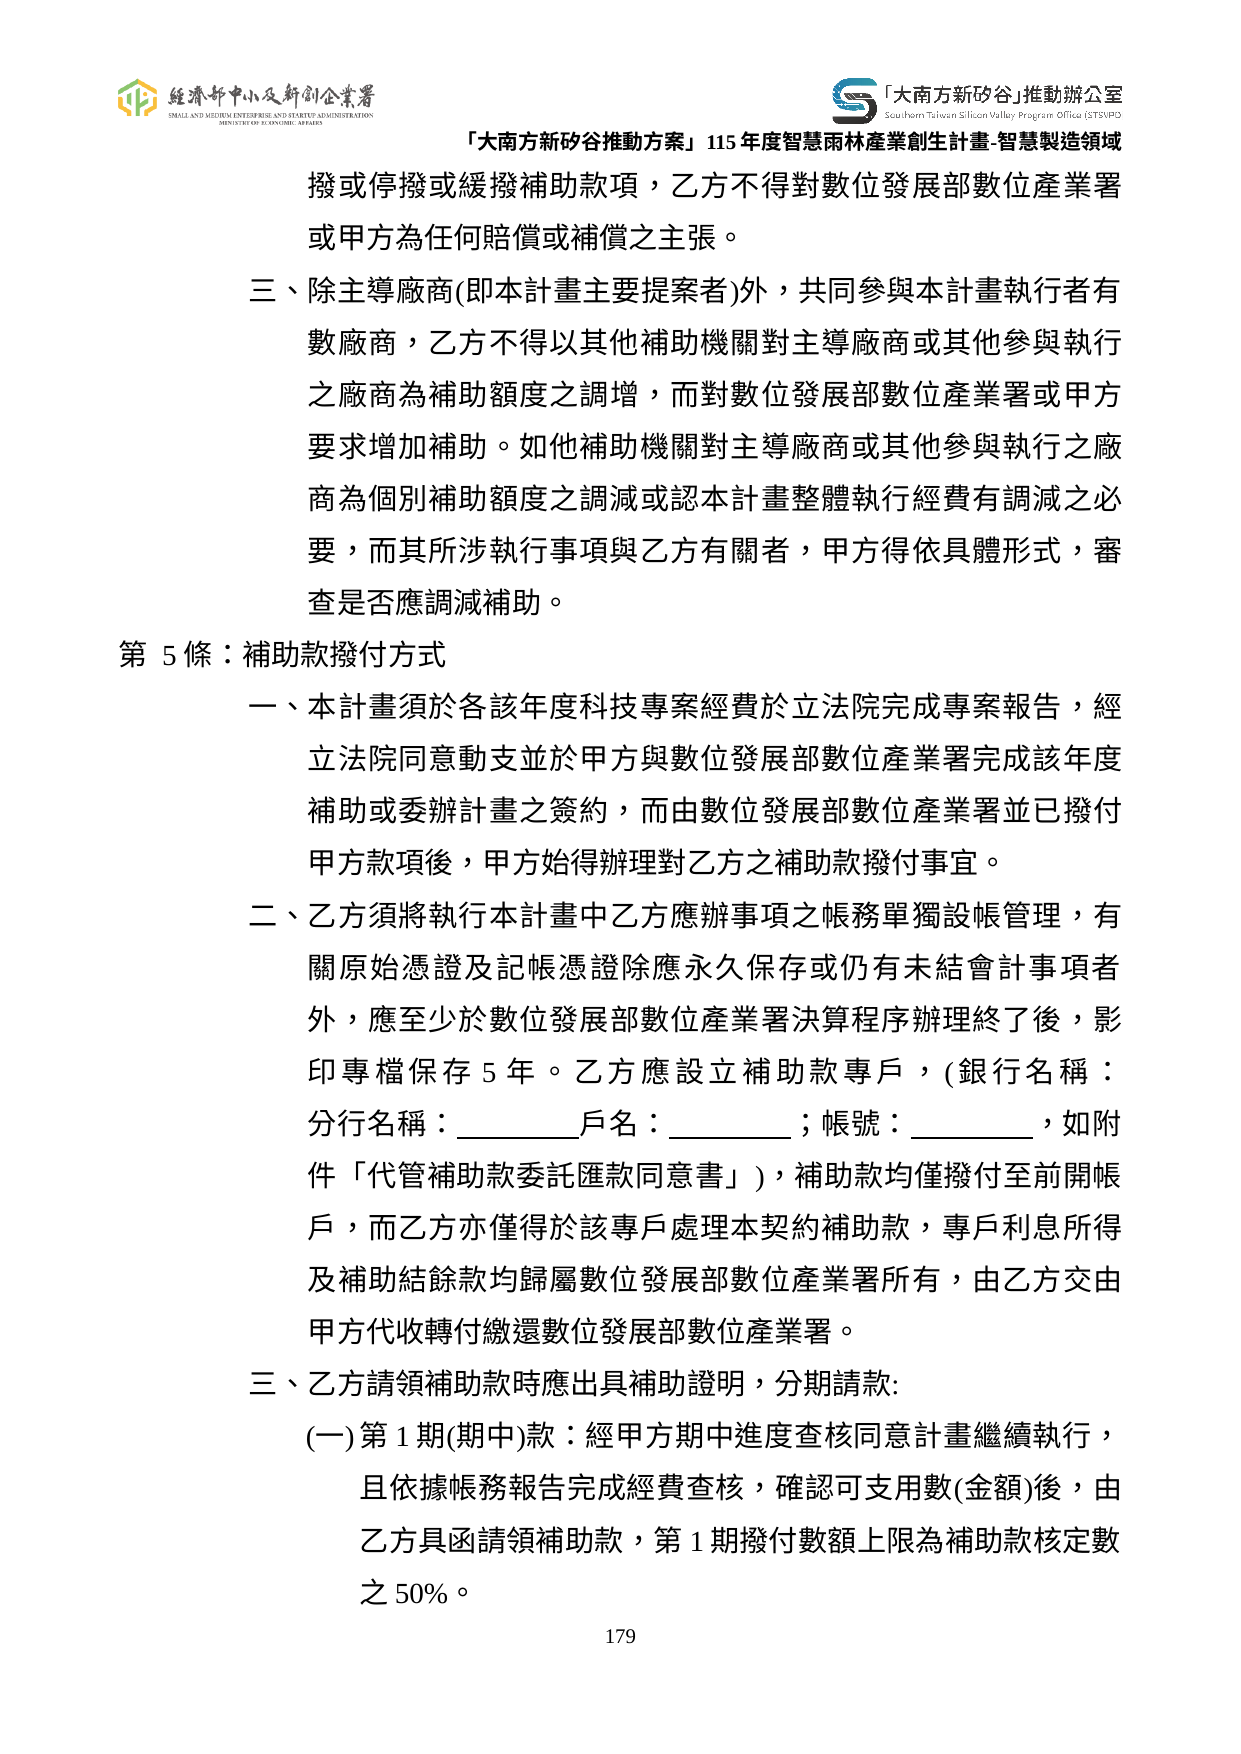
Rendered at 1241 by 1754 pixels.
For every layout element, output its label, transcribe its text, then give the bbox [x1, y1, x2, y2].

text 三、 乙方請領補助款時應出具補助證明，分期請款: [249, 1353, 1122, 1405]
text (一) 第1期(期中)款：經甲方期中進度查核同意計畫繼續執行，且依據帳務報告完成經費查核，確認可支用數(金額)後，由乙方具函請領補助款，第1期撥付數額上限為補助款核定數之50%。 [306, 1405, 1122, 1613]
text 第 5 條：補助款撥付方式 [118, 624, 1122, 676]
text 三、 除主導廠商(即本計畫主要提案者)外，共同參與本計畫執行者有數廠商，乙方不得以其他補助機關對主導廠商或其他參與執行之廠商為補助額度之調增，而對數位發展部數位產業署或甲方要求增加補助。如他補助機關對主導廠商或其他參與執行之廠商為個別補助額度之調減或認本計畫整體執行經費有調減之必要，而其所涉執行事項與乙方有關者，甲方得依具體形式，審查是否應調減補助。 [249, 259, 1122, 624]
text 一、 本計畫須於各該年度科技專案經費於立法院完成專案報告，經立法院同意動支並於甲方與數位發展部數位產業署完成該年度補助或委辦計畫之簽約，而由數位發展部數位產業署並已撥付甲方款項後，甲方始得辦理對乙方之補助款撥付事宜。 [249, 676, 1122, 884]
text 二、 乙方須將執行本計畫中乙方應辦事項之帳務單獨設帳管理，有關原始憑證及記帳憑證除應永久保存或仍有未結會計事項者外，應至少於數位發展部數位產業署決算程序辦理終了後，影印專檔保存5年。乙方應設立補助款專戶，(銀行名稱： 分行名稱： 戶名： ；帳號： ，如附件「代管補助款委託匯款同意書」)，補助款均僅撥付至前開帳戶，而乙方亦僅得於該專戶處理本契約補助款，專戶利息所得及補助結餘款均歸屬數位發展部數位產業署所有，由乙方交由甲方代收轉付繳還數位發展部數位產業署。 [249, 884, 1122, 1353]
text 撥或停撥或緩撥補助款項，乙方不得對數位發展部數位產業署或甲方為任何賠償或補償之主張。 [249, 155, 1122, 259]
